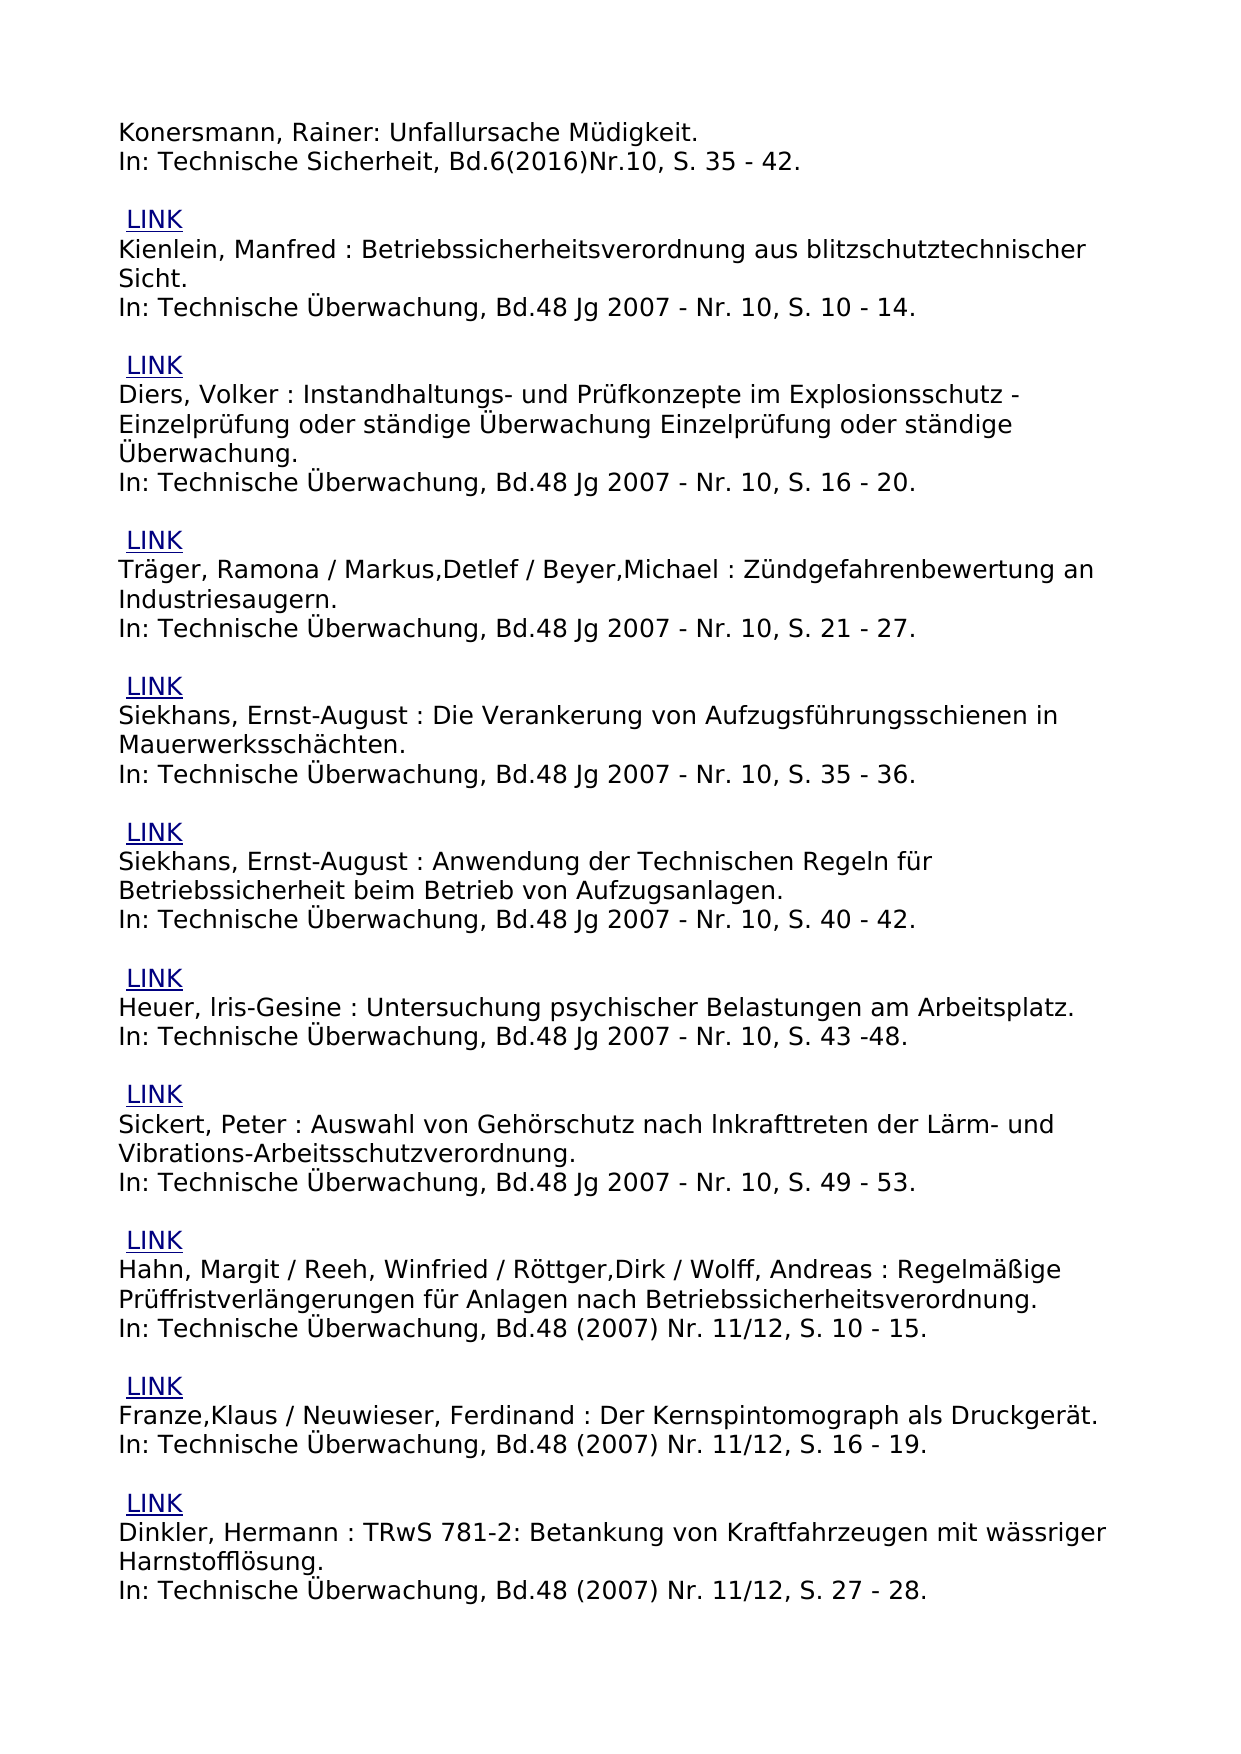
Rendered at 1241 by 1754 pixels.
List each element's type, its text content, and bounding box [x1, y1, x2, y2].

text Konersmann, Rainer: Unfallursache Müdigkeit. In: Technische Sicherheit, Bd.6(2016)Nr.10, S. 35 - 42. LINK Kienlein, Manfred : Betriebssicherheitsverordnung aus blitzschutztechnischer Sicht. In: Technische Überwachung, Bd.48 Jg 2007 - Nr. 10, S. 10 - 14. LINK Diers, Volker : Instandhaltungs- und Prüfkonzepte im Explosionsschutz - Einzelprüfung oder ständige Überwachung Einzelprüfung oder ständige Überwachung. In: Technische Überwachung, Bd.48 Jg 2007 - Nr. 10, S. 16 - 20. LINK Träger, Ramona / Markus,Detlef / Beyer,Michael : Zündgefahrenbewertung an Industriesaugern. In: Technische Überwachung, Bd.48 Jg 2007 - Nr. 10, S. 21 - 27. LINK Siekhans, Ernst-August : Die Verankerung von Aufzugsführungsschienen in Mauerwerksschächten. In: Technische Überwachung, Bd.48 Jg 2007 - Nr. 10, S. 35 - 36. LINK Siekhans, Ernst-August : Anwendung der Technischen Regeln für Betriebssicherheit beim Betrieb von Aufzugsanlagen. In: Technische Überwachung, Bd.48 Jg 2007 - Nr. 10, S. 40 - 42. LINK Heuer, lris-Gesine : Untersuchung psychischer Belastungen am Arbeitsplatz. In: Technische Überwachung, Bd.48 Jg 2007 - Nr. 10, S. 43 -48. LINK Sickert, Peter : Auswahl von Gehörschutz nach lnkrafttreten der Lärm- und Vibrations-Arbeitsschutzverordnung. In: Technische Überwachung, Bd.48 Jg 2007 - Nr. 10, S. 49 - 53. LINK Hahn, Margit / Reeh, Winfried / Röttger,Dirk / Wolff, Andreas : Regelmäßige Prüffristverlängerungen für Anlagen nach Betriebssicherheitsverordnung. In: Technische Überwachung, Bd.48 (2007) Nr. 11/12, S. 10 - 15. LINK Franze,Klaus / Neuwieser, Ferdinand : Der Kernspintomograph als Druckgerät. In: Technische Überwachung, Bd.48 (2007) Nr. 11/12, S. 16 - 19. LINK Dinkler, Hermann : TRwS 781-2: Betankung von Kraftfahrzeugen mit wässriger Harnstofflösung. In: Technische Überwachung, Bd.48 (2007) Nr. 11/12, S. 27 - 28. [118, 118, 1122, 1635]
